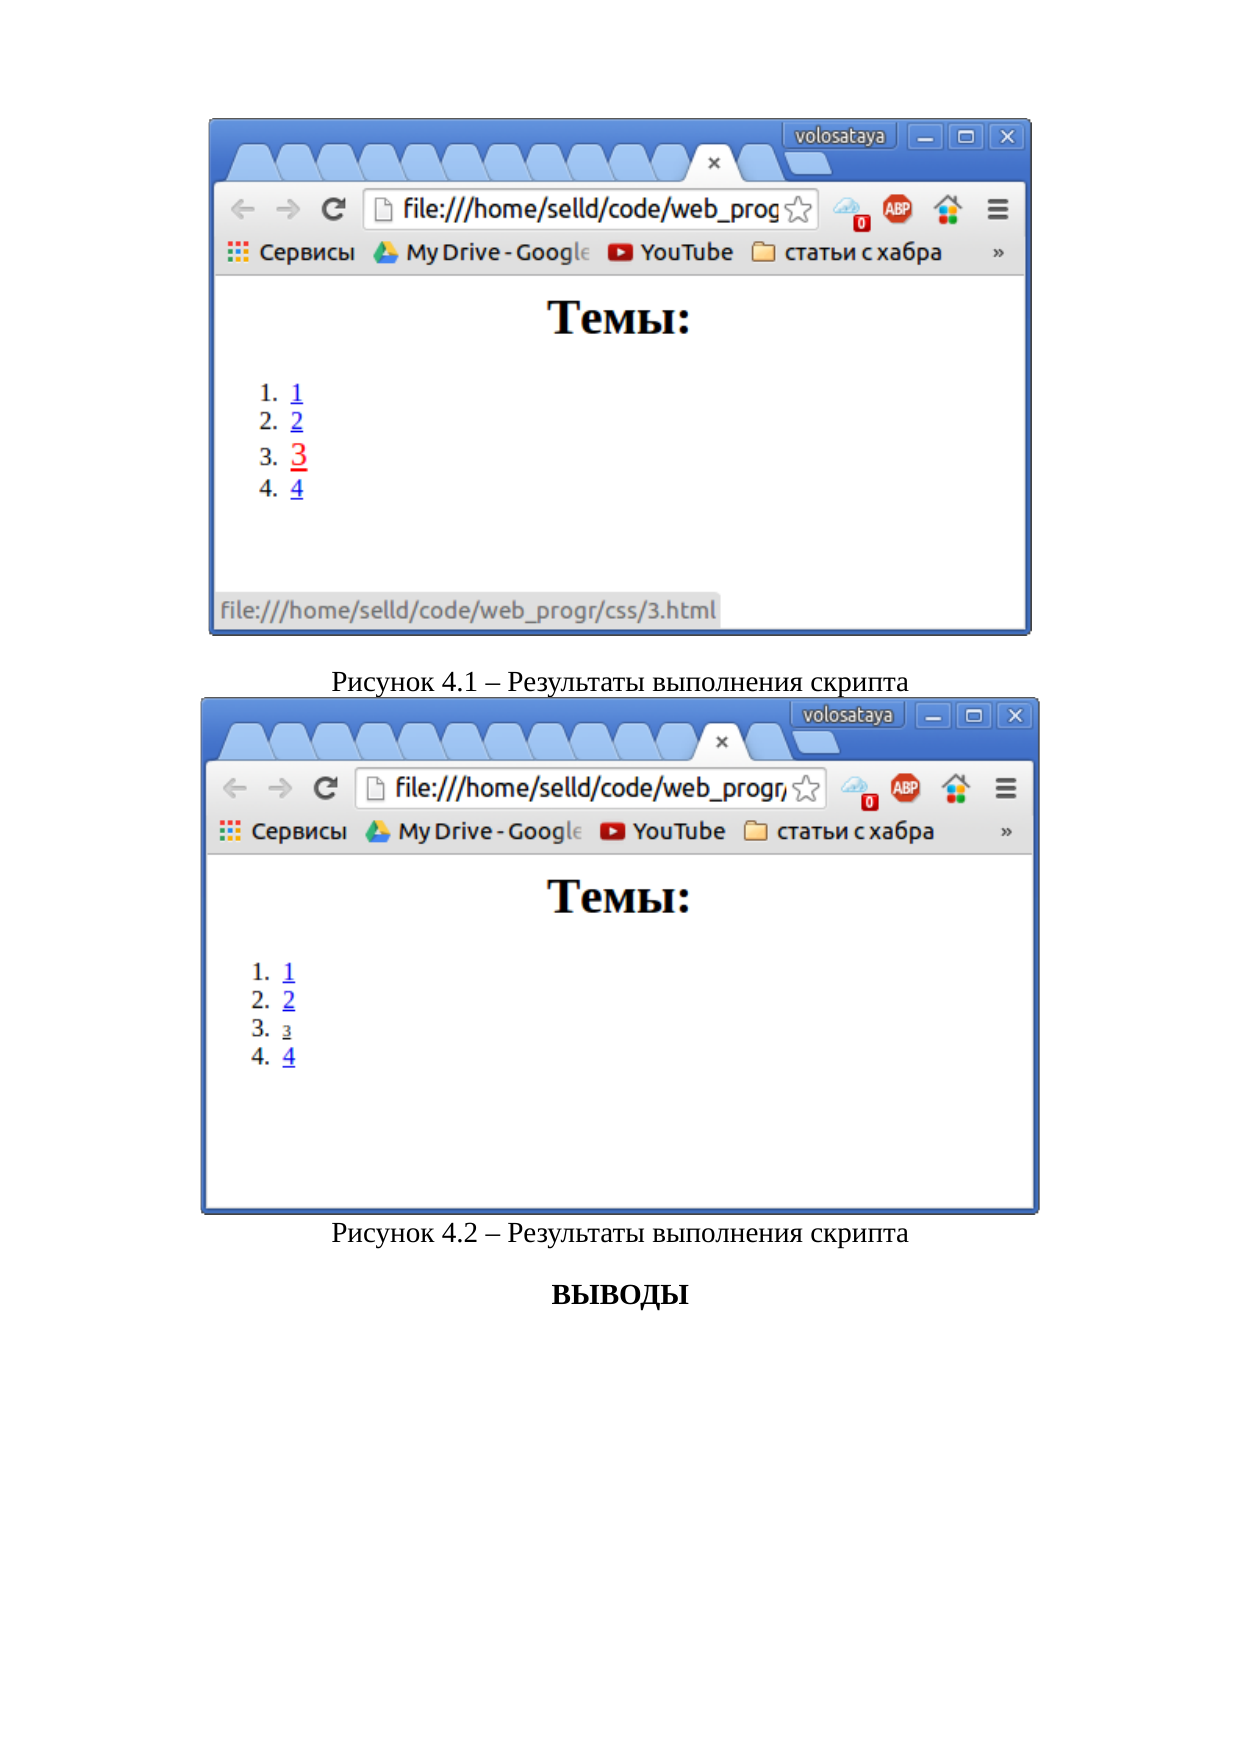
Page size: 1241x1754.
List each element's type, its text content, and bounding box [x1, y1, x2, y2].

text Рисунок 4.1 – Результаты выполнения скрипта [118, 664, 1122, 698]
text ВЫВОДЫ [118, 1277, 1122, 1311]
picture [200, 697, 1040, 1215]
picture [208, 118, 1032, 636]
text Рисунок 4.2 – Результаты выполнения скрипта [118, 1215, 1122, 1248]
